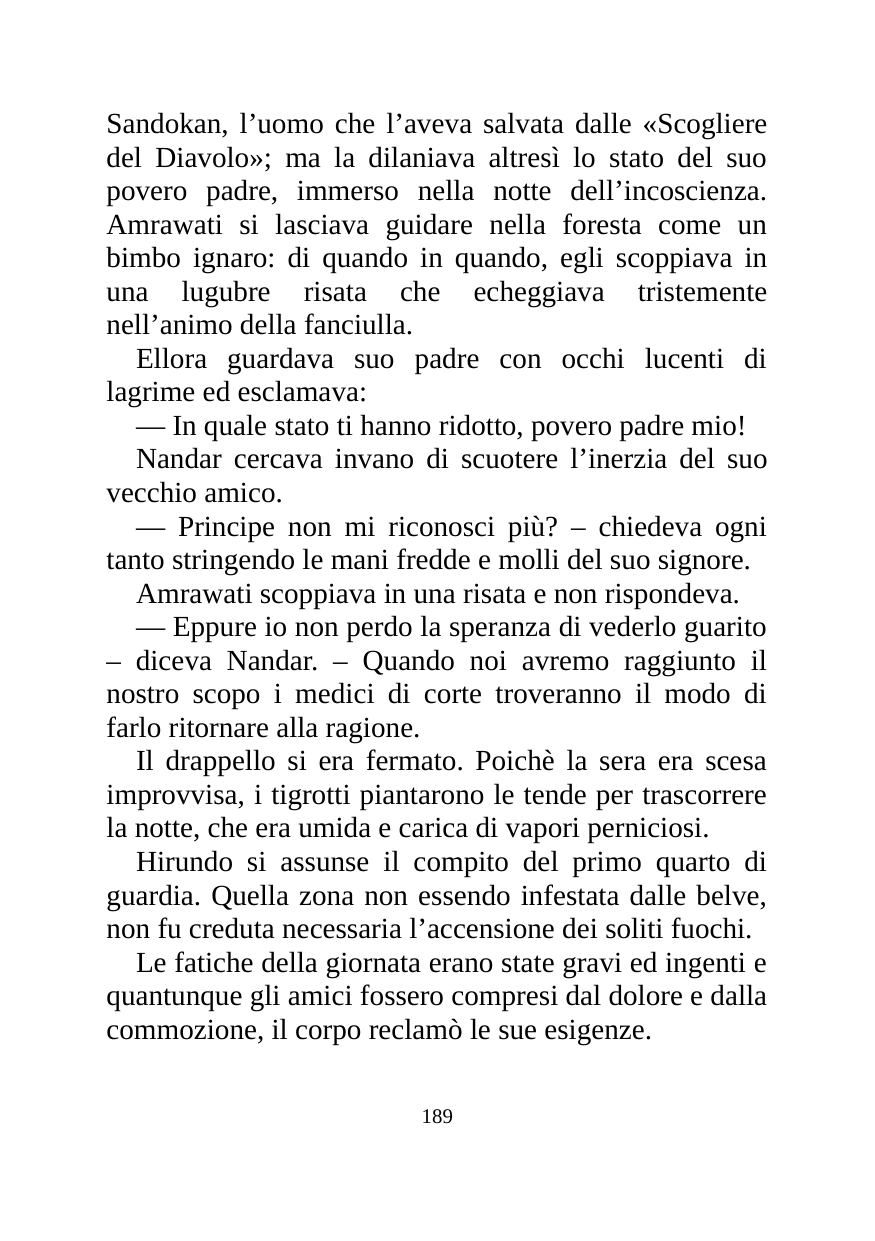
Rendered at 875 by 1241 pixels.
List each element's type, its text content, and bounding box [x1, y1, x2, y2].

text Le fatiche della giornata erano state gravi ed ingenti e quantunque gli amici fossero compresi dal dolore e dalla commozione, il corpo reclamò le sue esigenze. [106, 945, 768, 1045]
text Sandokan, l’uomo che l’aveva salvata dalle «Scogliere del Diavolo»; ma la dilaniava altresì lo stato del suo povero padre, immerso nella notte dell’incoscienza. Amrawati si lasciava guidare nella foresta come un bimbo ignaro: di quando in quando, egli scoppiava in una lugubre risata che echeggiava tristemente nell’animo della fanciulla. [106, 106, 768, 341]
text Nandar cercava invano di scuotere l’inerzia del suo vecchio amico. [106, 442, 768, 509]
text — Principe non mi riconosci più? – chiedeva ogni tanto stringendo le mani fredde e molli del suo signore. [106, 509, 768, 576]
text Ellora guardava suo padre con occhi lucenti di lagrime ed esclamava: [106, 341, 768, 408]
text — In quale stato ti hanno ridotto, povero padre mio! [106, 408, 768, 442]
text Amrawati scoppiava in una risata e non rispondeva. [106, 576, 768, 609]
text — Eppure io non perdo la speranza di vederlo guarito – diceva Nandar. – Quando noi avremo raggiunto il nostro scopo i medici di corte troveranno il modo di farlo ritornare alla ragione. [106, 609, 768, 743]
text Hirundo si assunse il compito del primo quarto di guardia. Quella zona non essendo infestata dalle belve, non fu creduta necessaria l’accensione dei soliti fuochi. [106, 844, 768, 945]
text Il drappello si era fermato. Poichè la sera era scesa improvvisa, i tigrotti piantarono le tende per trascorrere la notte, che era umida e carica di vapori perniciosi. [106, 743, 768, 844]
